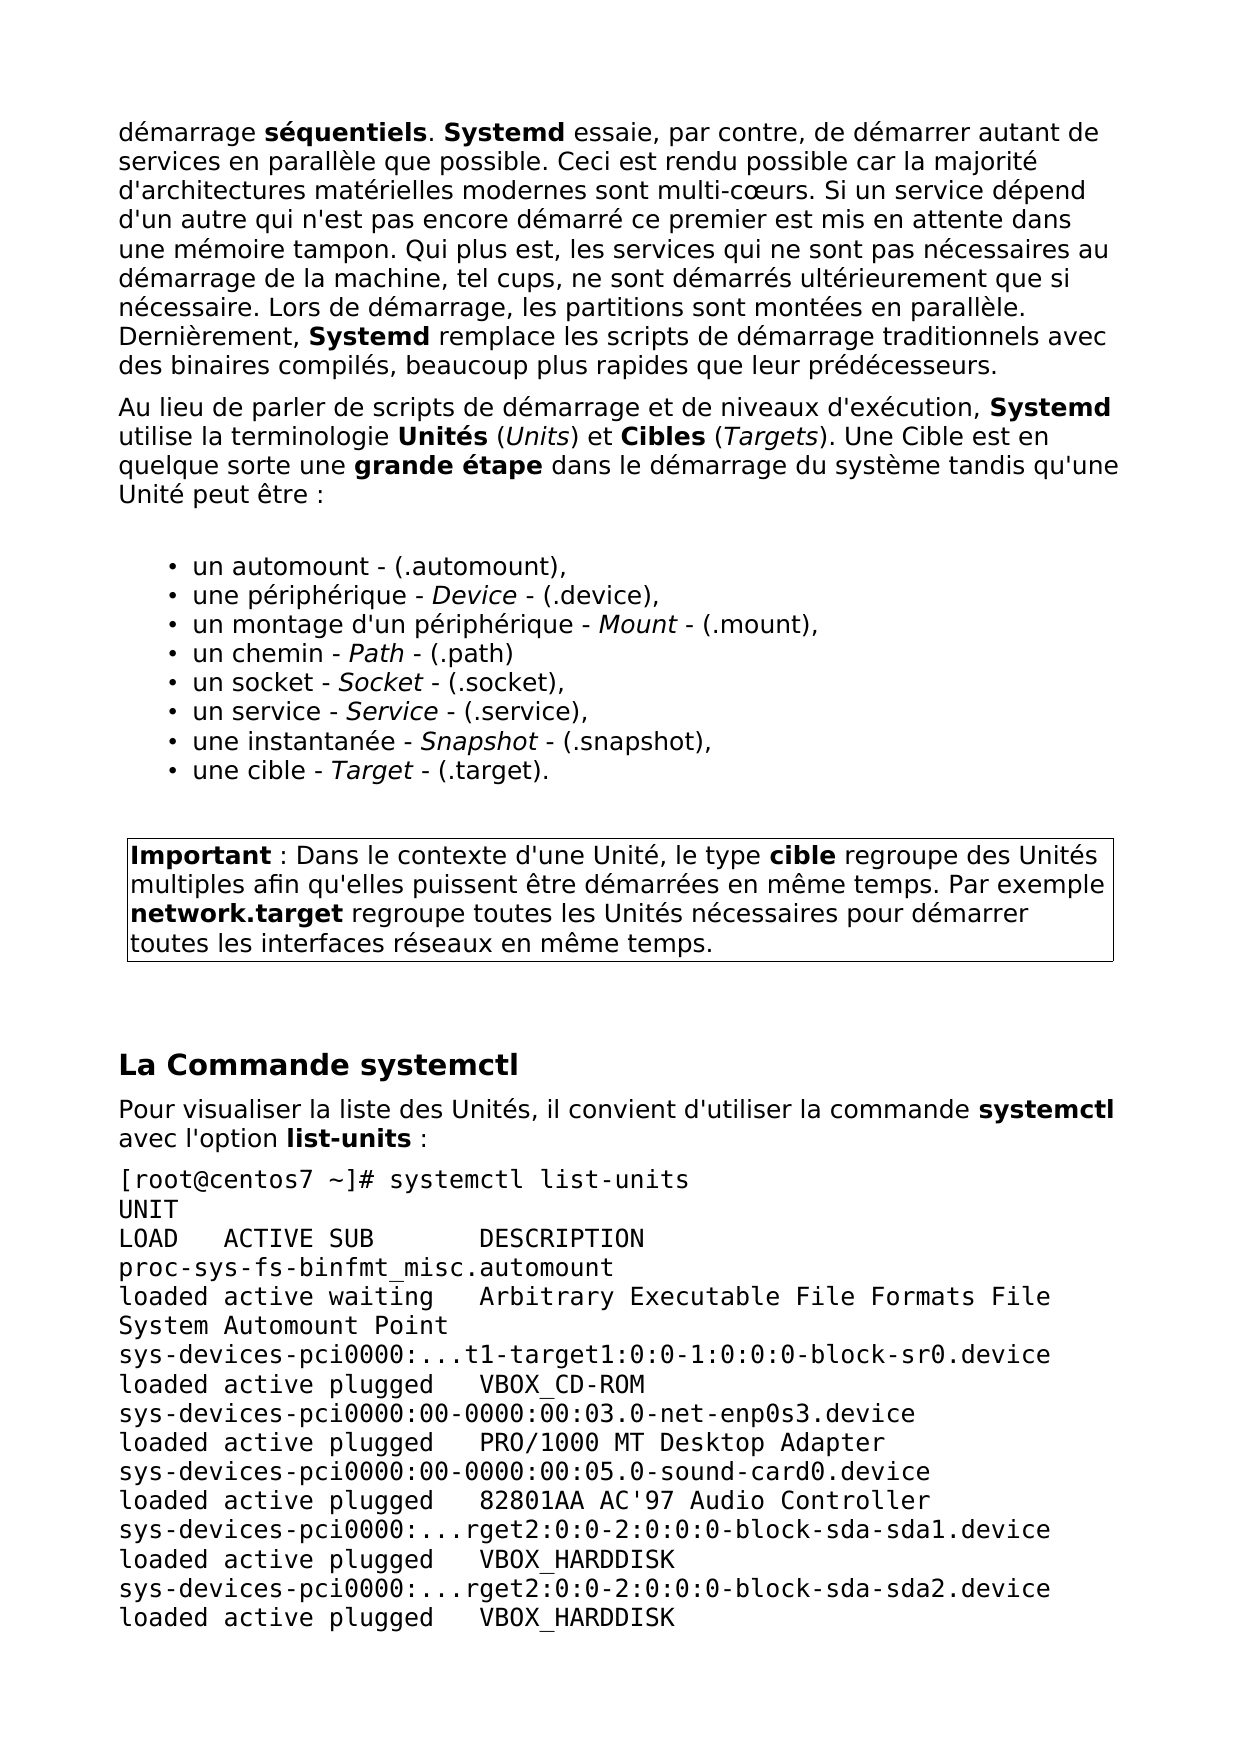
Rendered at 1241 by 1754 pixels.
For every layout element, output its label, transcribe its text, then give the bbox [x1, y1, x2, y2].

list un montage d'un périphérique - Mount - (.mount), [177, 610, 1122, 639]
subtitle La Commande systemctl [118, 1048, 1122, 1082]
text démarrage séquentiels. Systemd essaie, par contre, de démarrer autant de services en parallèle que possible. Ceci est rendu possible car la majorité d'architectures matérielles modernes sont multi-cœurs. Si un service dépend d'un autre qui n'est pas encore démarré ce premier est mis en attente dans une mémoire tampon. Qui plus est, les services qui ne sont pas nécessaires au démarrage de la machine, tel cups, ne sont démarrés ultérieurement que si nécessaire. Lors de démarrage, les partitions sont montées en parallèle. Dernièrement, Systemd remplace les scripts de démarrage traditionnels avec des binaires compilés, beaucoup plus rapides que leur prédécesseurs. [118, 118, 1122, 381]
list une périphérique - Device - (.device), [177, 581, 1122, 610]
table_header Important : Dans le contexte d'une Unité, le type cible regroupe des Unités multiples afin qu'elles puissent être démarrées en même temps. Par exemple network.target regroupe toutes les Unités nécessaires pour démarrer toutes les interfaces réseaux en même temps. [128, 839, 1113, 961]
text [root@centos7 ~]# systemctl list-units UNIT LOAD ACTIVE SUB DESCRIPTION proc-sys-fs-binfmt_misc.automount loaded active waiting Arbitrary Executable File Formats File System Automount Point sys-devices-pci0000:...t1-target1:0:0-1:0:0:0-block-sr0.device loaded active plugged VBOX_CD-ROM sys-devices-pci0000:00-0000:00:03.0-net-enp0s3.device loaded active plugged PRO/1000 MT Desktop Adapter sys-devices-pci0000:00-0000:00:05.0-sound-card0.device loaded active plugged 82801AA AC'97 Audio Controller sys-devices-pci0000:...rget2:0:0-2:0:0:0-block-sda-sda1.device loaded active plugged VBOX_HARDDISK sys-devices-pci0000:...rget2:0:0-2:0:0:0-block-sda-sda2.device loaded active plugged VBOX_HARDDISK [118, 1166, 1122, 1632]
list une instantanée - Snapshot - (.snapshot), [177, 727, 1122, 756]
list un service - Service - (.service), [177, 698, 1122, 727]
list un chemin - Path - (.path) [177, 639, 1122, 668]
list une cible - Target - (.target). [177, 756, 1122, 785]
text Pour visualiser la liste des Unités, il convient d'utiliser la commande systemctl avec l'option list-units : [118, 1095, 1122, 1153]
list un automount - (.automount), [177, 552, 1122, 581]
text Au lieu de parler de scripts de démarrage et de niveaux d'exécution, Systemd utilise la terminologie Unités (Units) et Cibles (Targets). Une Cible est en quelque sorte une grande étape dans le démarrage du système tandis qu'une Unité peut être : [118, 393, 1122, 510]
list un socket - Socket - (.socket), [177, 668, 1122, 698]
